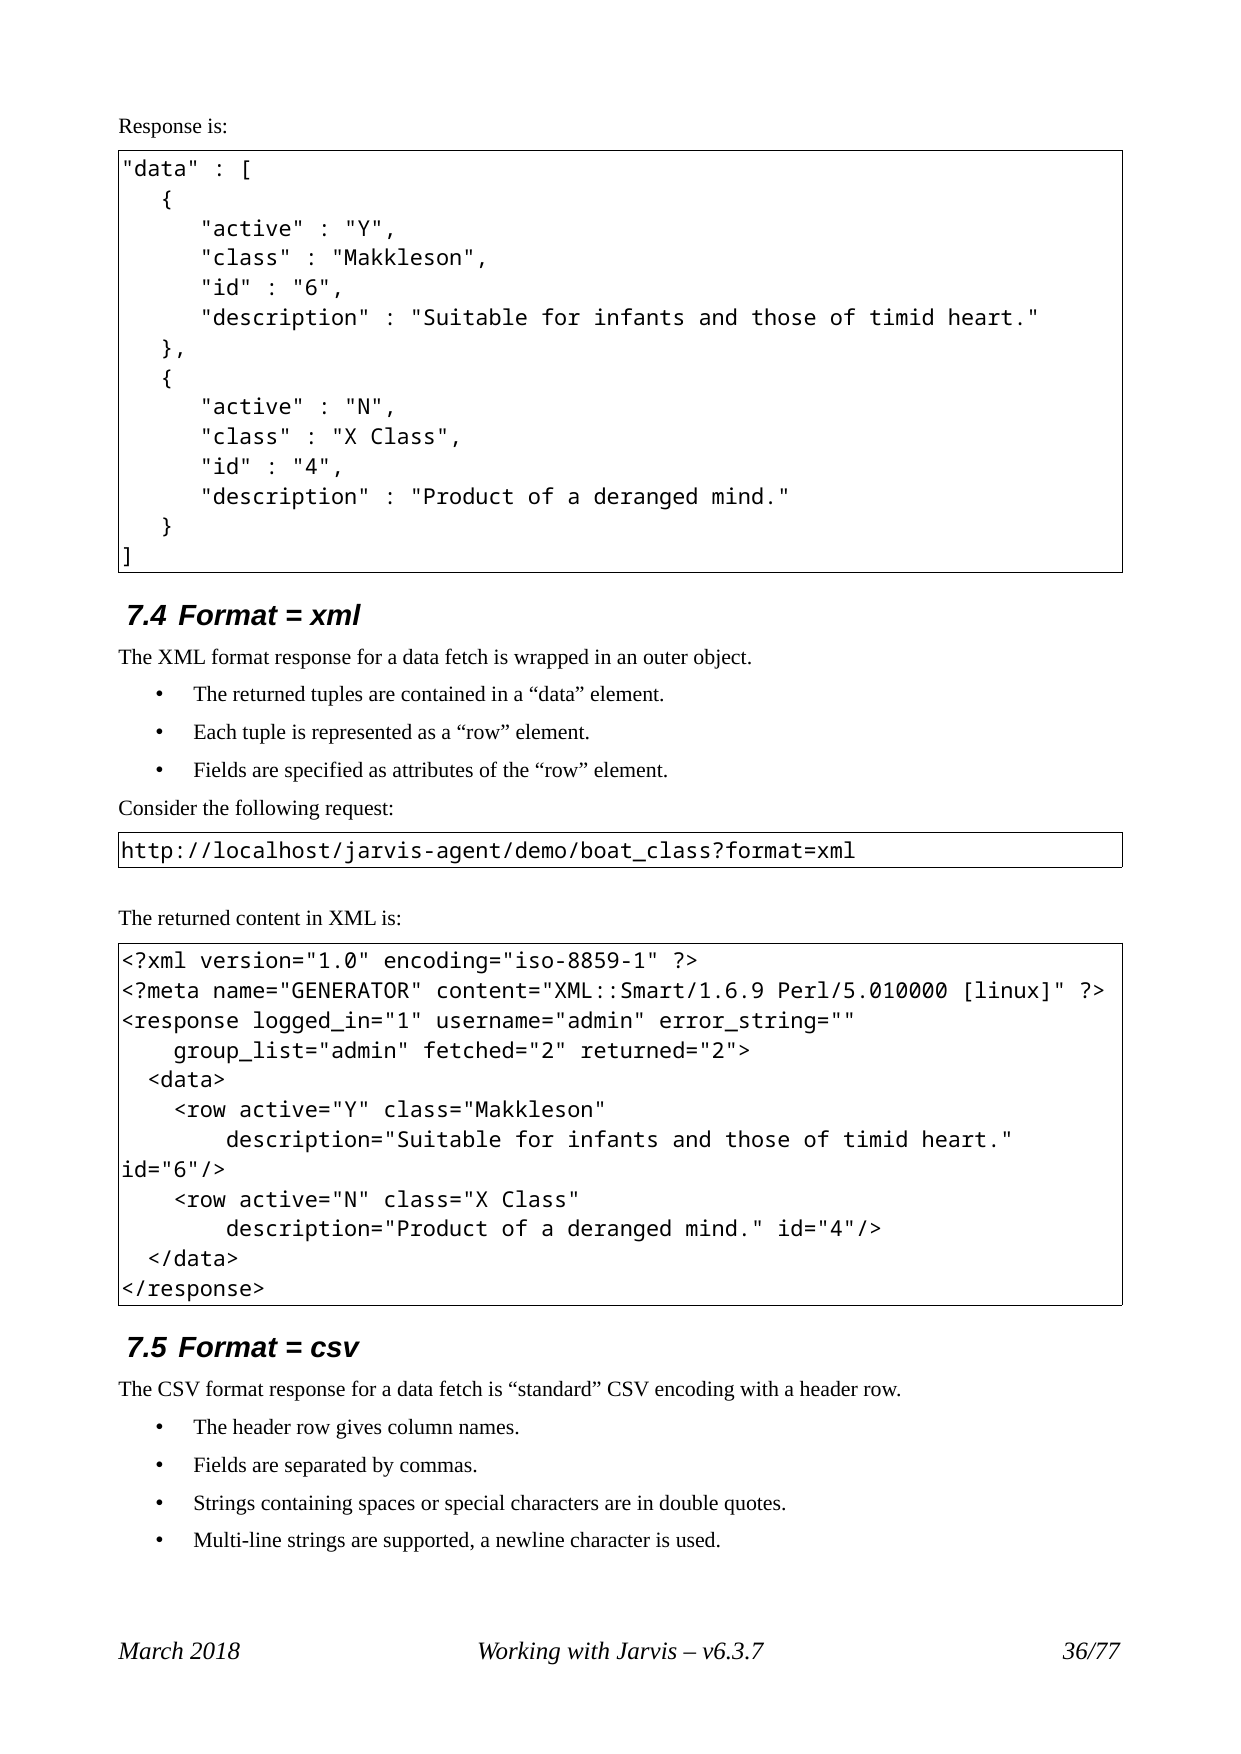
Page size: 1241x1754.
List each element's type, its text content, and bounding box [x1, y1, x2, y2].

text description="Product of a deranged mind." id="4"/> [119, 1211, 1122, 1241]
list The returned tuples are contained in a “data” element. [156, 681, 1122, 707]
text "id" : "4", [119, 448, 1122, 478]
text "active" : "N", [119, 389, 1122, 418]
list The header row gives column names. [156, 1414, 1122, 1439]
text "id" : "6", [119, 269, 1122, 299]
list Fields are separated by commas. [156, 1452, 1122, 1477]
text </data> [119, 1241, 1122, 1270]
text Response is: [118, 113, 1122, 138]
text <?xml version="1.0" encoding="iso-8859-1" ?> [119, 944, 1122, 972]
list Multi-line strings are supported, a newline character is used. [156, 1527, 1122, 1552]
text }, [119, 329, 1122, 359]
text } [119, 508, 1122, 538]
text <data> [119, 1062, 1122, 1092]
text group_list="admin" fetched="2" returned="2"> [119, 1032, 1122, 1062]
list Fields are specified as attributes of the “row” element. [156, 757, 1122, 782]
text The CSV format response for a data fetch is “standard” CSV encoding with a header row. [118, 1376, 1122, 1402]
text <?meta name="GENERATOR" content="XML::Smart/1.6.9 Perl/5.010000 [linux]" ?> [119, 972, 1122, 1002]
text "active" : "Y", [119, 210, 1122, 240]
text <response logged_in="1" username="admin" error_string="" [119, 1002, 1122, 1032]
text http://localhost/jarvis-agent/demo/boat_class?format=xml [119, 833, 1122, 867]
subtitle Format = csv [118, 1330, 1122, 1364]
text "data" : [ [119, 151, 1122, 180]
list Each tuple is represented as a “row” element. [156, 719, 1122, 744]
text Consider the following request: [118, 794, 1122, 820]
text The XML format response for a data fetch is wrapped in an outer object. [118, 644, 1122, 669]
list Strings containing spaces or special characters are in double quotes. [156, 1489, 1122, 1515]
text <row active="Y" class="Makkleson" [119, 1092, 1122, 1121]
subtitle Format = xml [118, 598, 1122, 631]
text <row active="N" class="X Class" [119, 1181, 1122, 1211]
text ] [119, 538, 1122, 572]
text description="Suitable for infants and those of timid heart." id="6"/> [119, 1121, 1122, 1181]
text "description" : "Suitable for infants and those of timid heart." [119, 299, 1122, 329]
text "class" : "X Class", [119, 418, 1122, 448]
text </response> [119, 1270, 1122, 1305]
text { [119, 359, 1122, 389]
text "class" : "Makkleson", [119, 240, 1122, 269]
text The returned content in XML is: [118, 905, 1122, 930]
text { [119, 180, 1122, 210]
text "description" : "Product of a deranged mind." [119, 478, 1122, 508]
